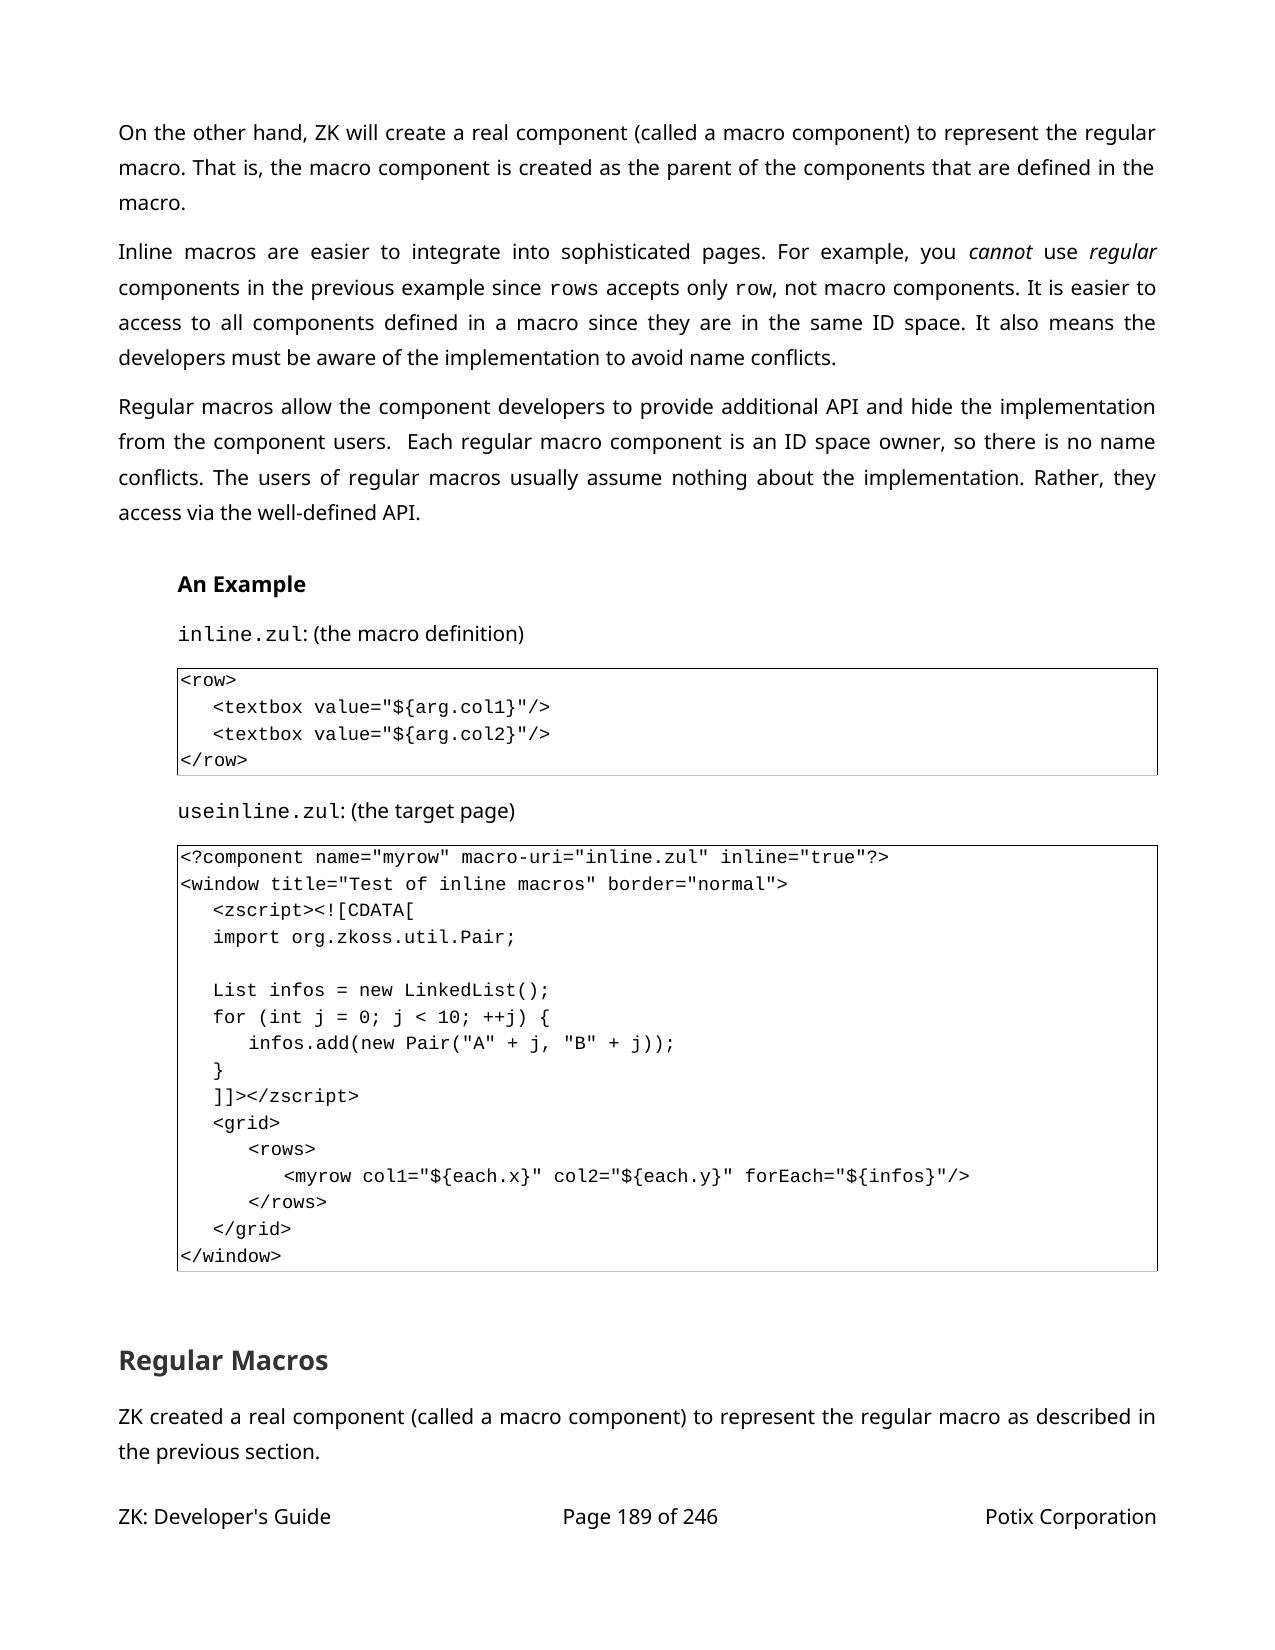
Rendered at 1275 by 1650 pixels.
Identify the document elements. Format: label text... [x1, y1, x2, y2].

text <?component name="myrow" macro-uri="inline.zul" inline="true"?> <window title="Test of inline macros" border="normal"> <zscript><![CDATA[ import org.zkoss.util.Pair; List infos = new LinkedList(); for (int j = 0; j < 10; ++j) { infos.add(new Pair("A" + j, "B" + j)); } ]]></zscript> <grid> <rows> <myrow col1="${each.x}" col2="${each.y}" forEach="${infos}"/> </rows> </grid> </window> [178, 846, 1157, 1271]
subtitle An Example [177, 568, 1157, 598]
text Inline macros are easier to integrate into sophisticated pages. For example, you cannot use regular components in the previous example since rows accepts only row, not macro components. It is easier to access to all components defined in a macro since they are in the same ID space. It also means the developers must be aware of the implementation to avoid name conflicts. [118, 237, 1157, 372]
subtitle Regular Macros [118, 1342, 1157, 1378]
text <row> <textbox value="${arg.col1}"/> <textbox value="${arg.col2}"/> </row> [178, 669, 1157, 775]
text Regular macros allow the component developers to provide additional API and hide the implementation from the component users. Each regular macro component is an ID space owner, so there is no name conflicts. The users of regular macros usually assume nothing about the implementation. Rather, they access via the well-defined API. [118, 392, 1157, 526]
text useinline.zul: (the target page) [177, 796, 1157, 824]
text inline.zul: (the macro definition) [177, 619, 1157, 648]
text ZK created a real component (called a macro component) to represent the regular macro as described in the previous section. [118, 1402, 1157, 1466]
text On the other hand, ZK will create a real component (called a macro component) to represent the regular macro. That is, the macro component is created as the parent of the components that are defined in the macro. [118, 118, 1157, 217]
